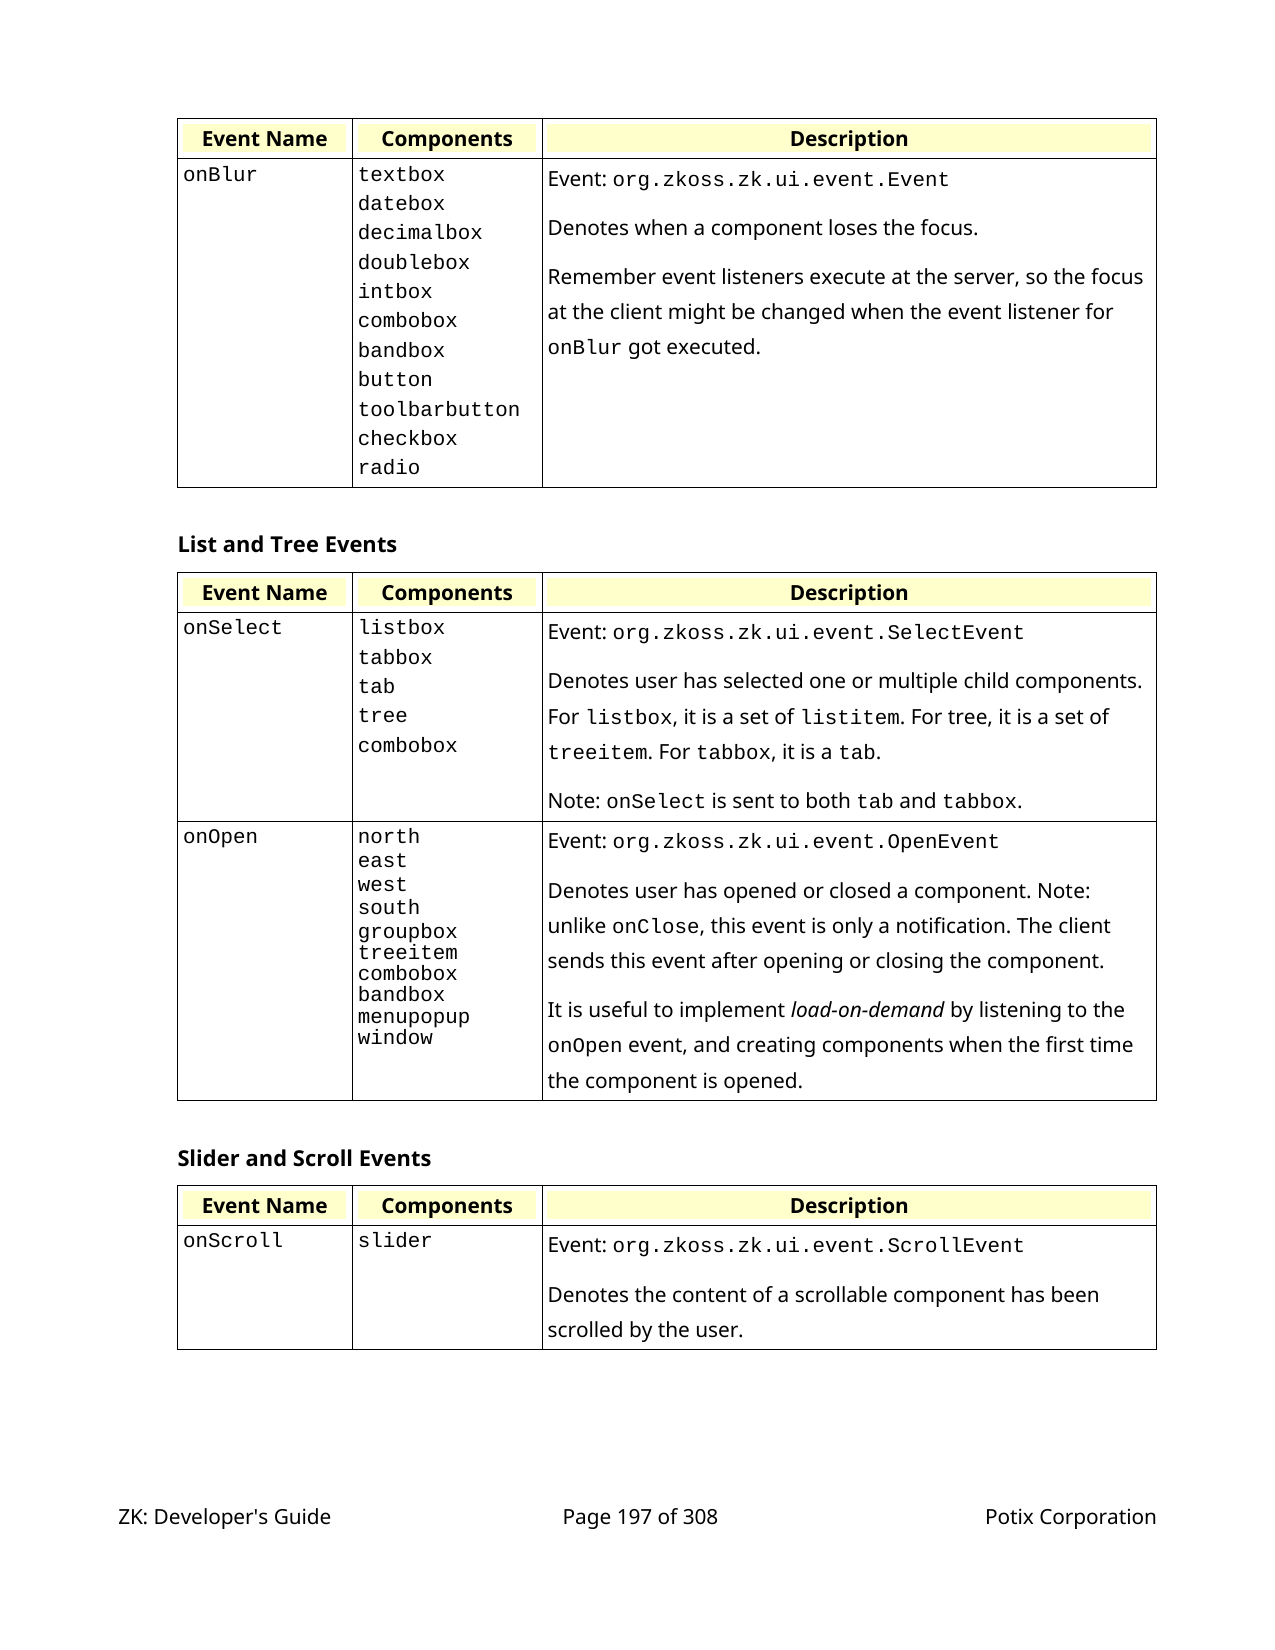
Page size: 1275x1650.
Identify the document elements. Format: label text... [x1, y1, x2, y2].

table_cell Event: org.zkoss.zk.ui.event.OpenEvent Denotes user has opened or closed a component. Note: unlike onClose, this event is only a notification. The client sends this event after opening or closing the component. It is useful to implement load-on-demand by listening to the onOpen event, and creating components when the first time the component is opened. [543, 822, 1156, 1100]
subtitle List and Tree Events [177, 529, 1157, 559]
table_cell onBlur [178, 159, 352, 487]
table_cell onScroll [178, 1226, 352, 1349]
table_cell Event: org.zkoss.zk.ui.event.SelectEvent Denotes user has selected one or multiple child components. For listbox, it is a set of listitem. For tree, it is a set of treeitem. For tabbox, it is a tab. Note: onSelect is sent to both tab and tabbox. [543, 613, 1156, 821]
table_header Components [353, 573, 542, 612]
table_header Event Name [178, 119, 352, 158]
table_header Components [353, 1186, 542, 1225]
subtitle Slider and Scroll Events [177, 1143, 1157, 1173]
table_cell onOpen [178, 822, 352, 1100]
table_header Components [353, 119, 542, 158]
table_cell textbox datebox decimalbox doublebox intbox combobox bandbox button toolbarbutton checkbox radio [353, 159, 542, 487]
table_header Description [543, 573, 1156, 612]
table_header Event Name [178, 1186, 352, 1225]
table_cell north east west south groupbox treeitem combobox bandbox menupopup window [353, 822, 542, 1100]
table_cell slider [353, 1226, 542, 1349]
table_header Description [543, 119, 1156, 158]
table_cell Event: org.zkoss.zk.ui.event.Event Denotes when a component loses the focus. Remember event listeners execute at the server, so the focus at the client might be changed when the event listener for onBlur got executed. [543, 159, 1156, 487]
table_header Event Name [178, 573, 352, 612]
table_cell Event: org.zkoss.zk.ui.event.ScrollEvent Denotes the content of a scrollable component has been scrolled by the user. [543, 1226, 1156, 1349]
table_header Description [543, 1186, 1156, 1225]
table_cell onSelect [178, 613, 352, 821]
table_cell listbox tabbox tab tree combobox [353, 613, 542, 821]
